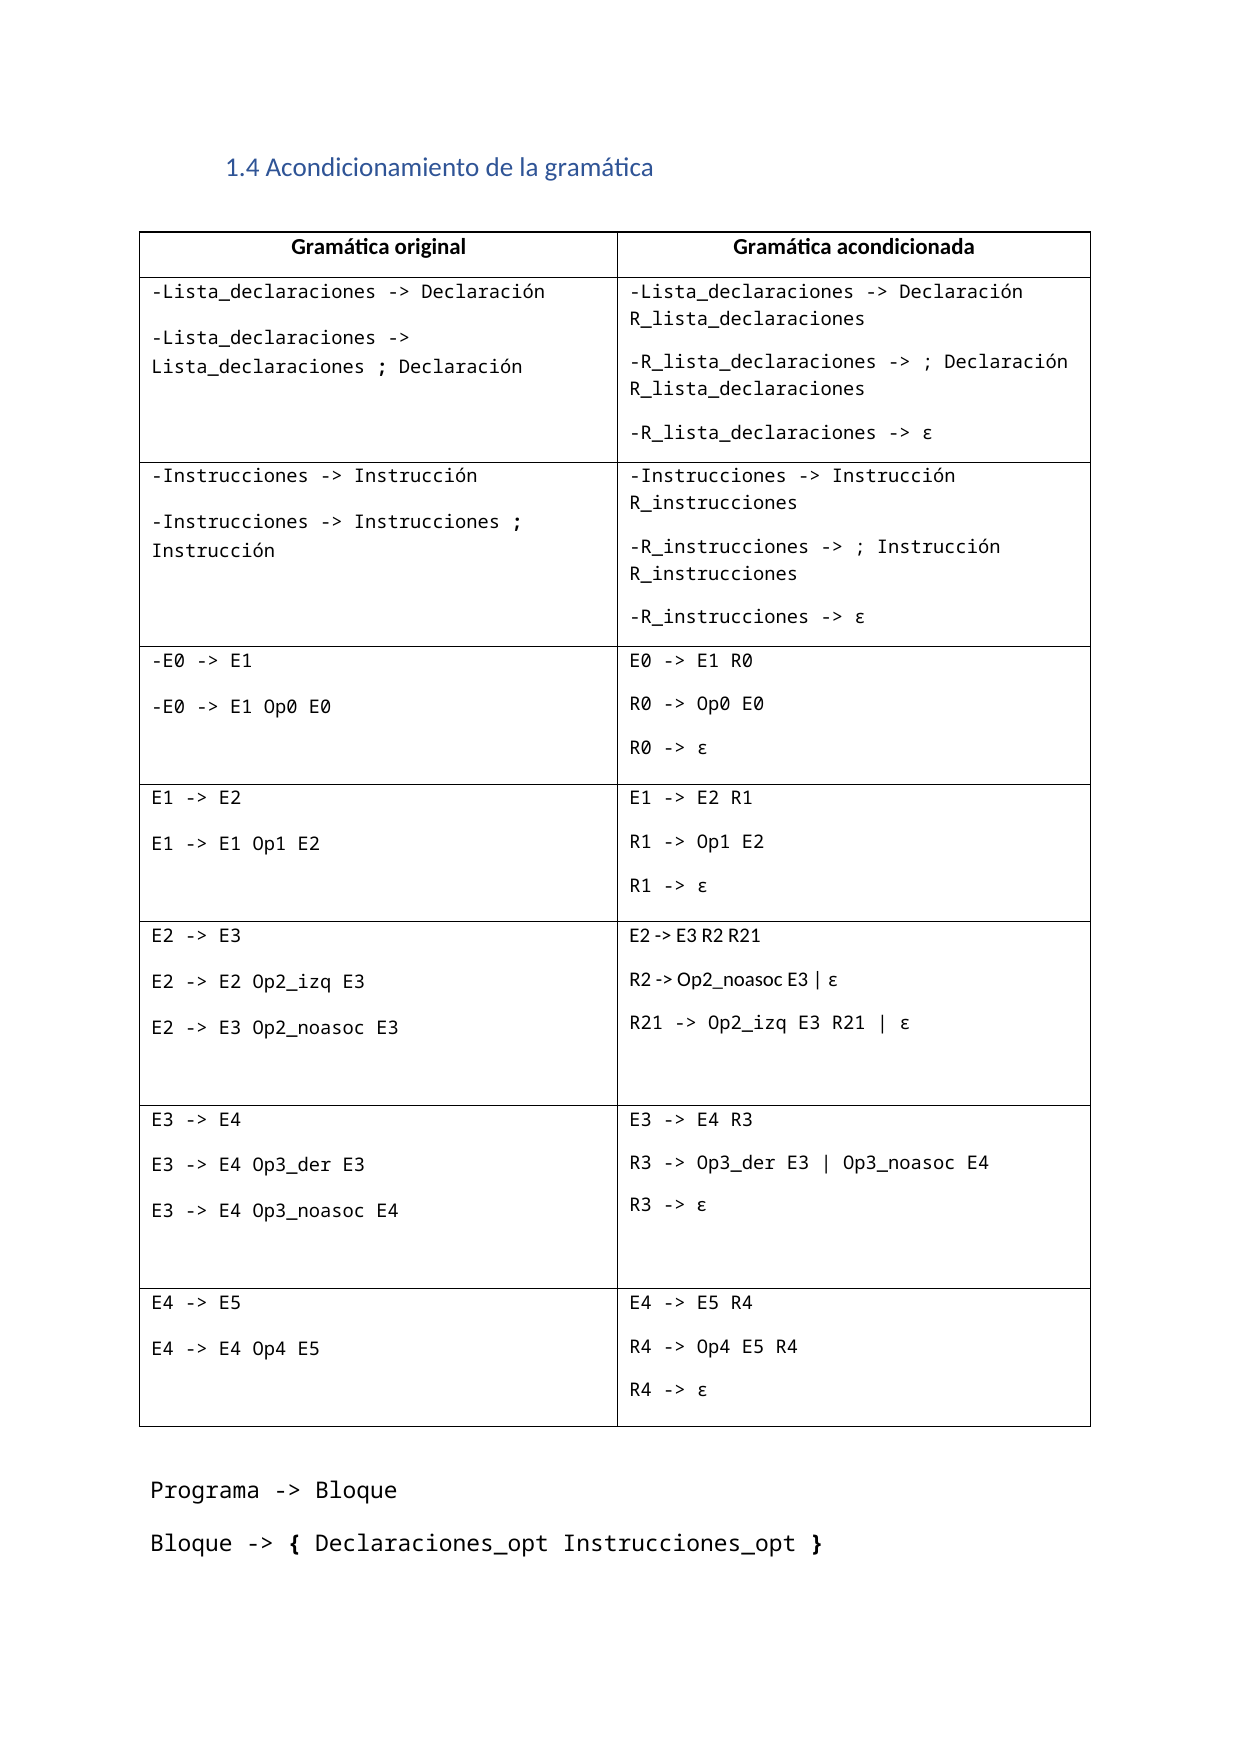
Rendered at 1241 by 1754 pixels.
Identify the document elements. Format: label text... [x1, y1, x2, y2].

table_cell E1 -> E2 R1 R1 -> Op1 E2 R1 -> ε [618, 785, 1090, 921]
table_cell E2 -> E3 R2 R21 R2 -> Op2_noasoc E3 | ε R21 -> Op2_izq E3 R21 | ε [618, 922, 1090, 1105]
table_cell -Instrucciones -> Instrucción R_instrucciones -R_instrucciones -> ; Instrucción R_instrucciones -R_instrucciones -> ε [618, 463, 1090, 646]
table_cell E2 -> E3 E2 -> E2 Op2_izq E3 E2 -> E3 Op2_noasoc E3 [140, 922, 617, 1105]
table_cell E4 -> E5 R4 R4 -> Op4 E5 R4 R4 -> ε [618, 1289, 1090, 1426]
table_cell -E0 -> E1 -E0 -> E1 Op0 E0 [140, 647, 617, 784]
table_header Gramática original [140, 233, 617, 277]
text Bloque -> { Declaraciones_opt Instrucciones_opt } [150, 1526, 1090, 1558]
table_cell E0 -> E1 R0 R0 -> Op0 E0 R0 -> ε [618, 647, 1090, 784]
table_cell E3 -> E4 R3 R3 -> Op3_der E3 | Op3_noasoc E4 R3 -> ε [618, 1106, 1090, 1288]
table_cell E1 -> E2 E1 -> E1 Op1 E2 [140, 785, 617, 921]
table_cell E3 -> E4 E3 -> E4 Op3_der E3 E3 -> E4 Op3_noasoc E4 [140, 1106, 617, 1288]
table_header Gramática acondicionada [618, 233, 1090, 277]
table_cell -Lista_declaraciones -> Declaración R_lista_declaraciones -R_lista_declaraciones -> ; Declaración R_lista_declaraciones -R_lista_declaraciones -> ε [618, 278, 1090, 462]
text Programa -> Bloque [150, 1474, 1090, 1505]
table_cell -Lista_declaraciones -> Declaración -Lista_declaraciones -> Lista_declaraciones ; Declaración [140, 278, 617, 462]
table_cell -Instrucciones -> Instrucción -Instrucciones -> Instrucciones ; Instrucción [140, 463, 617, 646]
list 1.4 Acondicionamiento de la gramática [150, 150, 1090, 183]
table_cell E4 -> E5 E4 -> E4 Op4 E5 [140, 1289, 617, 1426]
